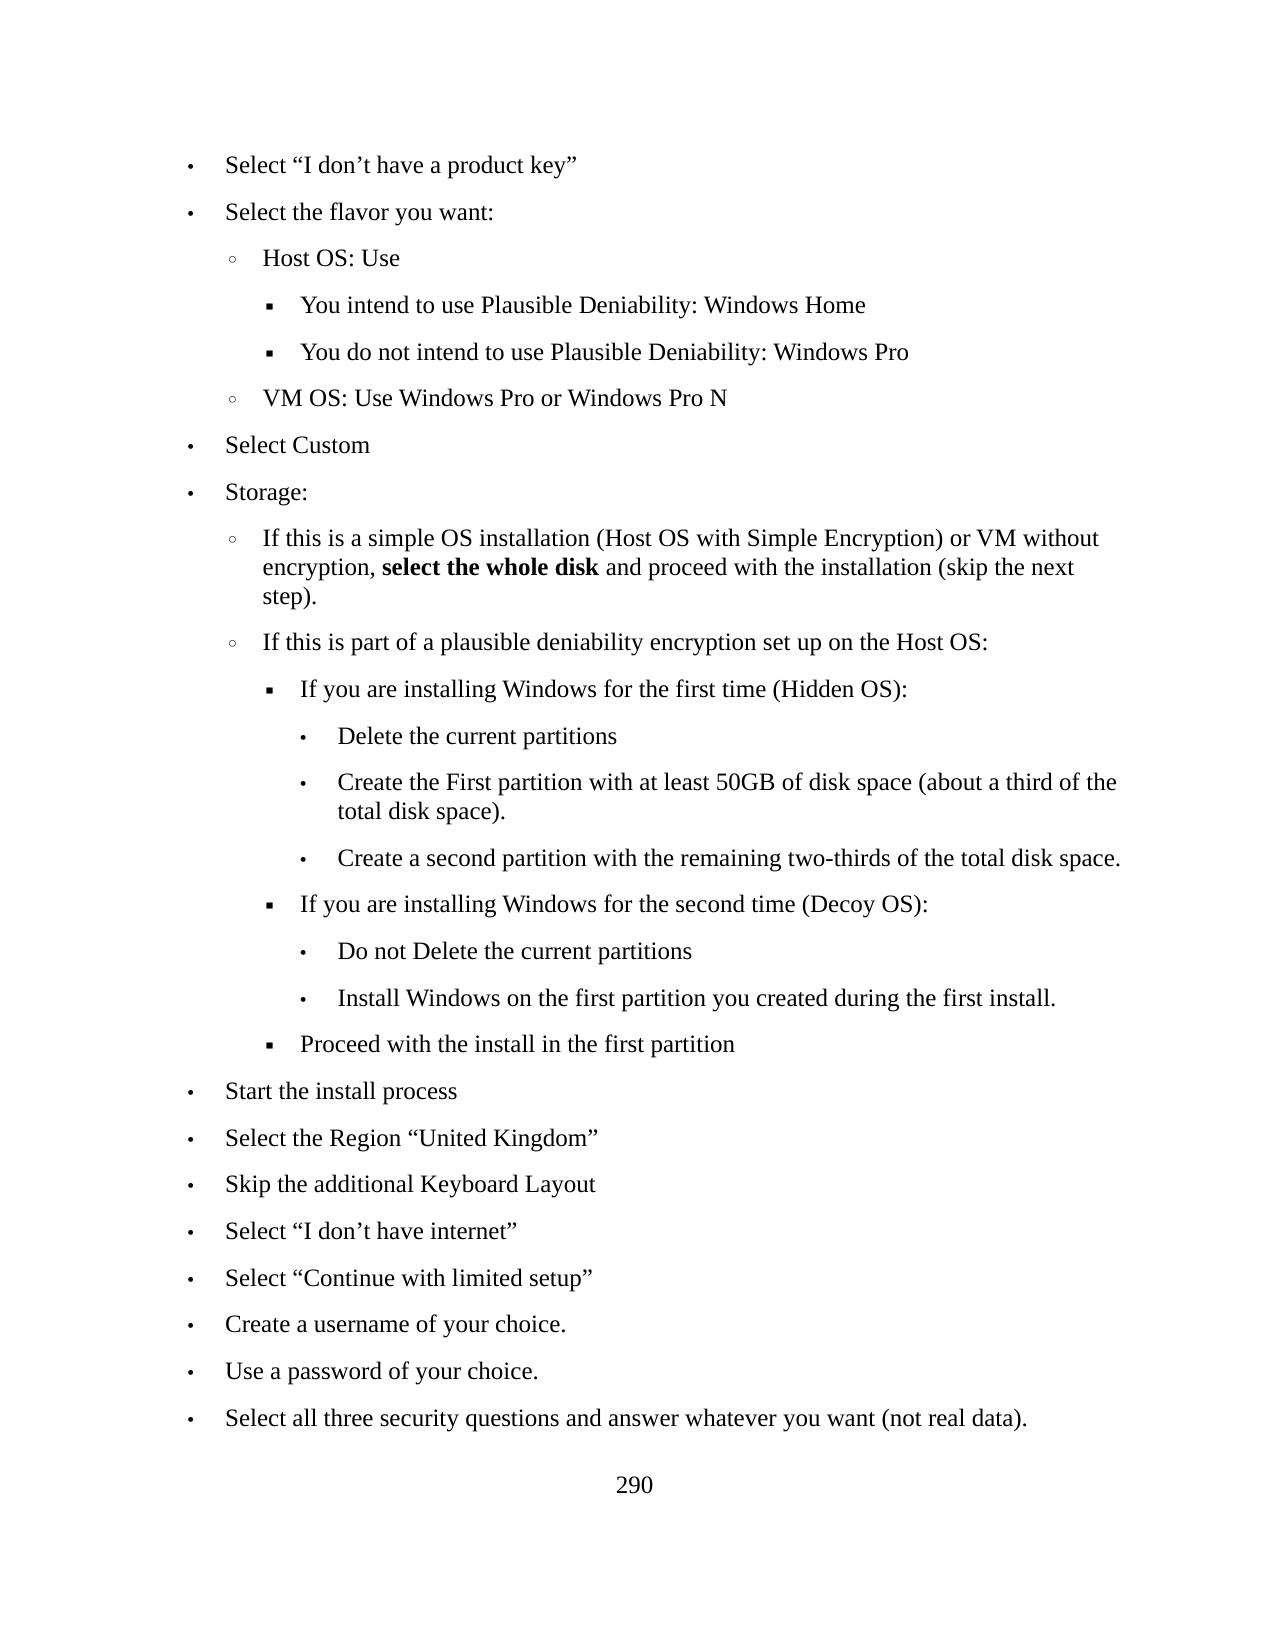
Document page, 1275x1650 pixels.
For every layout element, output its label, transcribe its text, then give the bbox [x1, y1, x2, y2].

list Do not Delete the current partitions [300, 936, 1125, 965]
list Delete the current partitions [300, 721, 1125, 749]
list Install Windows on the first partition you created during the first install. [300, 983, 1125, 1012]
list Create a username of your choice. [187, 1309, 1125, 1338]
list Skip the additional Keyboard Layout [187, 1169, 1125, 1198]
list Create a second partition with the remaining two-thirds of the total disk space. [300, 843, 1125, 872]
list You intend to use Plausible Deniability: Windows Home [262, 290, 1125, 319]
list If this is part of a plausible deniability encryption set up on the Host OS: [225, 627, 1125, 656]
list Select “I don’t have a product key” [187, 150, 1125, 179]
list Start the install process [187, 1076, 1125, 1105]
list If this is a simple OS installation (Host OS with Simple Encryption) or VM without encryption, select the whole disk and proceed with the installation (skip the next step). [225, 523, 1125, 609]
list Storage: [187, 477, 1125, 505]
list Select Custom [187, 430, 1125, 459]
list Select the flavor you want: [187, 197, 1125, 225]
list Select “Continue with limited setup” [187, 1263, 1125, 1292]
list Create the First partition with at least 50GB of disk space (about a third of the total disk space). [300, 767, 1125, 825]
list Use a password of your choice. [187, 1356, 1125, 1385]
list You do not intend to use Plausible Deniability: Windows Pro [262, 337, 1125, 365]
list Select all three security questions and answer whatever you want (not real data). [187, 1403, 1125, 1432]
list Select “I don’t have internet” [187, 1216, 1125, 1245]
list VM OS: Use Windows Pro or Windows Pro N [225, 383, 1125, 412]
list Proceed with the install in the first partition [262, 1029, 1125, 1058]
list Host OS: Use [225, 243, 1125, 272]
list If you are installing Windows for the second time (Decoy OS): [262, 889, 1125, 918]
list If you are installing Windows for the first time (Hidden OS): [262, 674, 1125, 703]
list Select the Region “United Kingdom” [187, 1123, 1125, 1152]
